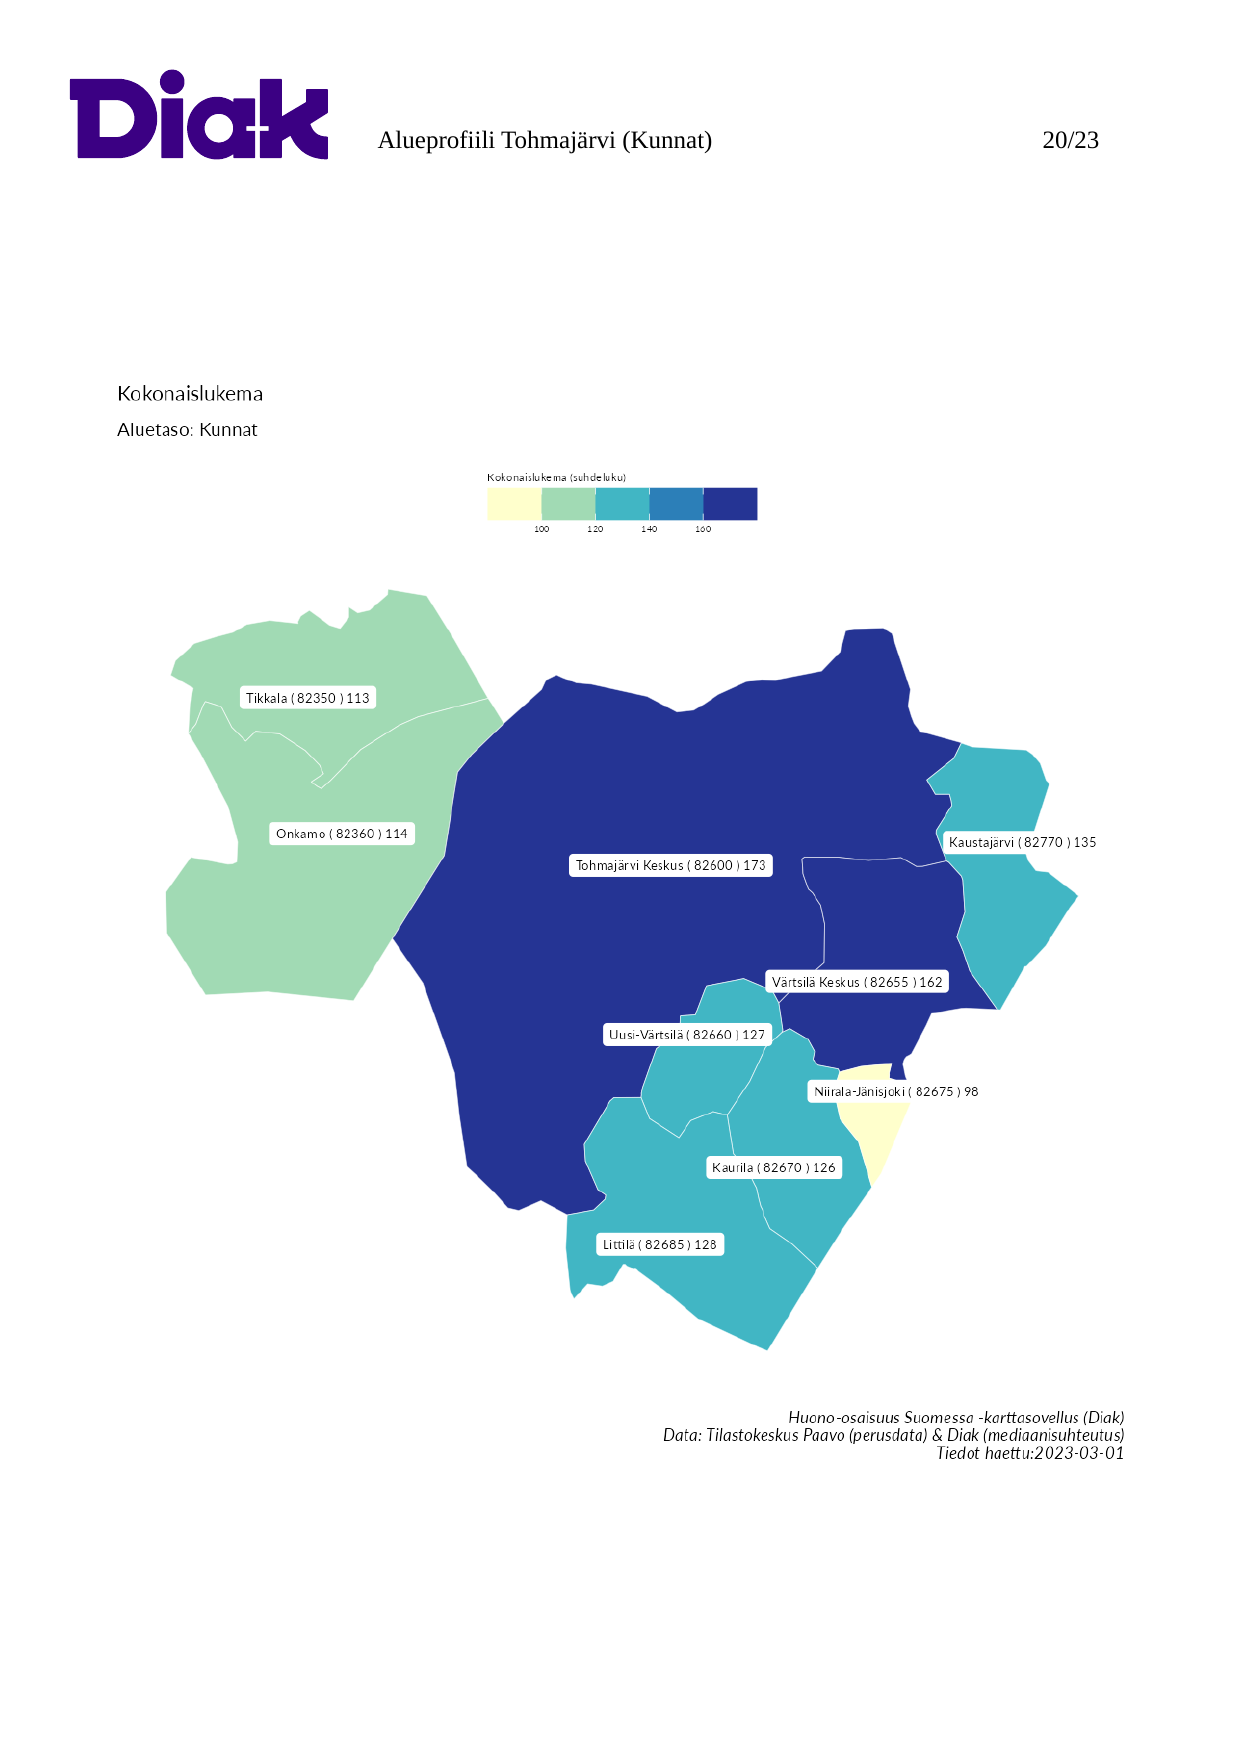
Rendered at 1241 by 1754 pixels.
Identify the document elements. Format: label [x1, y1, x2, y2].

picture [61, 196, 1179, 1651]
